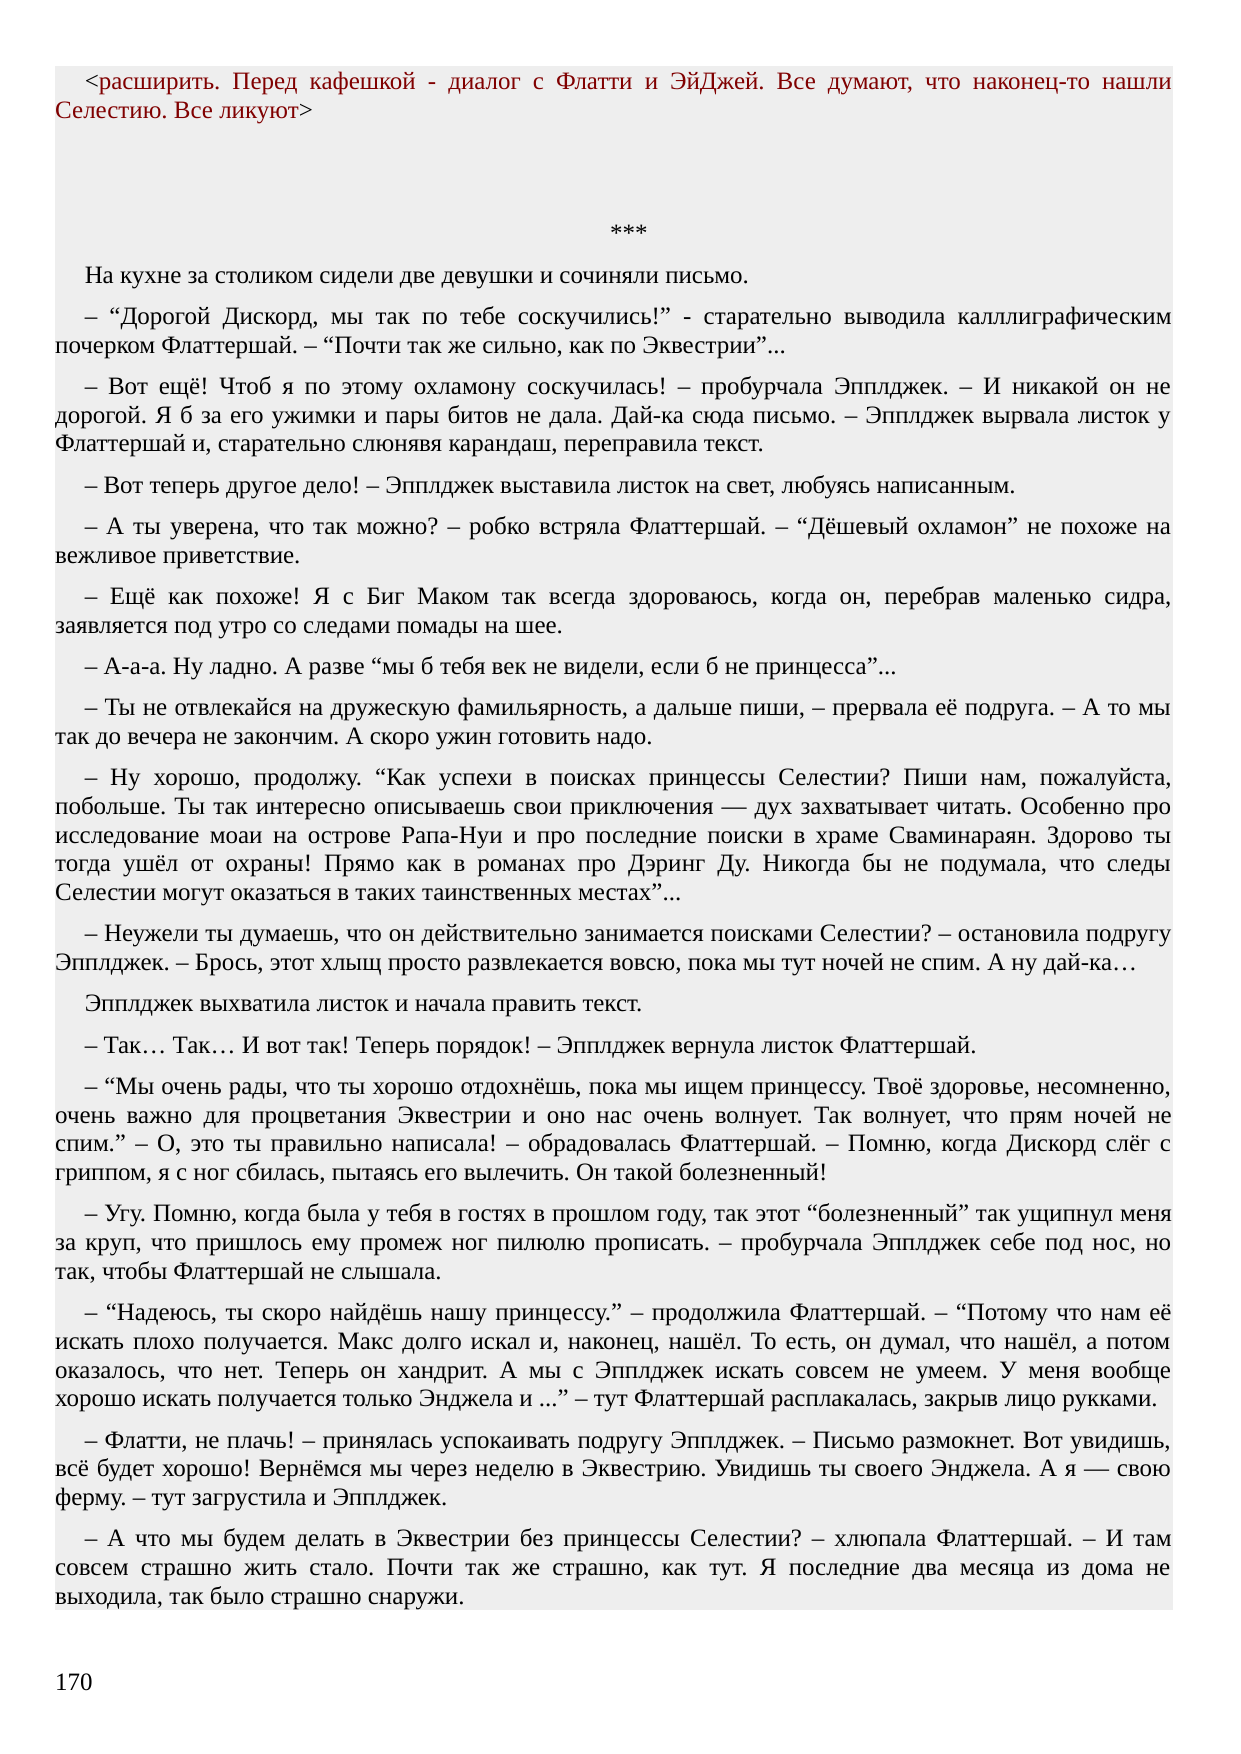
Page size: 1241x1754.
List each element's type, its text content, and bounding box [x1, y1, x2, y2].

text *** [55, 218, 1173, 247]
text – Неужели ты думаешь, что он действительно занимается поисками Селестии? – остановила подругу Эпплджек. – Брось, этот хлыщ просто развлекается вовсю, пока мы тут ночей не спим. А ну дай-ка… [55, 918, 1173, 976]
text <расширить. Перед кафешкой - диалог с Флатти и ЭйДжей. Все думают, что наконец-то нашли Селестию. Все ликуют> [55, 66, 1173, 123]
text – Вот ещё! Чтоб я по этому охламону соскучилась! – пробурчала Эпплджек. – И никакой он не дорогой. Я б за его ужимки и пары битов не дала. Дай-ка сюда письмо. – Эпплджек вырвала листок у Флаттершай и, старательно слюнявя карандаш, переправила текст. [55, 371, 1173, 457]
text – Ну хорошо, продолжу. “Как успехи в поисках принцессы Селестии? Пиши нам, пожалуйста, побольше. Ты так интересно описываешь свои приключения — дух захватывает читать. Особенно про исследование моаи на острове Рапа-Нуи и про последние поиски в храме Сваминараян. Здорово ты тогда ушёл от охраны! Прямо как в романах про Дэринг Ду. Никогда бы не подумала, что следы Селестии могут оказаться в таких таинственных местах”... [55, 762, 1173, 906]
text – “Мы очень рады, что ты хорошо отдохнёшь, пока мы ищем принцессу. Твоё здоровье, несомненно, очень важно для процветания Эквестрии и оно нас очень волнует. Так волнует, что прям ночей не спим.” – О, это ты правильно написала! – обрадовалась Флаттершай. – Помню, когда Дискорд слёг с гриппом, я с ног сбилась, пытаясь его вылечить. Он такой болезненный! [55, 1071, 1173, 1186]
text – Ты не отвлекайся на дружескую фамильярность, а дальше пиши, – прервала её подруга. – А то мы так до вечера не закончим. А скоро ужин готовить надо. [55, 692, 1173, 750]
text – “Дорогой Дискорд, мы так по тебе соскучились!” - старательно выводила калллиграфическим почерком Флаттершай. – “Почти так же сильно, как по Эквестрии”... [55, 301, 1173, 358]
text – “Надеюсь, ты скоро найдёшь нашу принцессу.” – продолжила Флаттершай. – “Потому что нам её искать плохо получается. Макс долго искал и, наконец, нашёл. То есть, он думал, что нашёл, а потом оказалось, что нет. Теперь он хандрит. А мы с Эпплджек искать совсем не умеем. У меня вообще хорошо искать получается только Энджела и ...” – тут Флаттершай расплакалась, закрыв лицо рукками. [55, 1297, 1173, 1412]
text Эпплджек выхватила листок и начала править текст. [55, 988, 1173, 1017]
text На кухне за столиком сидели две девушки и сочиняли письмо. [55, 260, 1173, 288]
text – Ещё как похоже! Я с Биг Маком так всегда здороваюсь, когда он, перебрав маленько сидра, заявляется под утро со следами помады на шее. [55, 581, 1173, 638]
text – Флатти, не плачь! – принялась успокаивать подругу Эпплджек. – Письмо размокнет. Вот увидишь, всё будет хорошо! Вернёмся мы через неделю в Эквестрию. Увидишь ты своего Энджела. А я — свою ферму. – тут загрустила и Эпплджек. [55, 1425, 1173, 1511]
text – А ты уверена, что так можно? – робко встряла Флаттершай. – “Дёшевый охламон” не похоже на вежливое приветствие. [55, 511, 1173, 568]
text – А что мы будем делать в Эквестрии без принцессы Селестии? – хлюпала Флаттершай. – И там совсем страшно жить стало. Почти так же страшно, как тут. Я последние два месяца из дома не выходила, так было страшно снаружи. [55, 1523, 1173, 1610]
text – Вот теперь другое дело! – Эпплджек выставила листок на свет, любуясь написанным. [55, 470, 1173, 498]
text – Угу. Помню, когда была у тебя в гостях в прошлом году, так этот “болезненный” так ущипнул меня за круп, что пришлось ему промеж ног пилюлю прописать. – пробурчала Эпплджек себе под нос, но так, чтобы Флаттершай не слышала. [55, 1198, 1173, 1285]
text – Так… Так… И вот так! Теперь порядок! – Эпплджек вернула листок Флаттершай. [55, 1030, 1173, 1058]
text – А-а-а. Ну ладно. А разве “мы б тебя век не видели, если б не принцесса”... [55, 651, 1173, 680]
